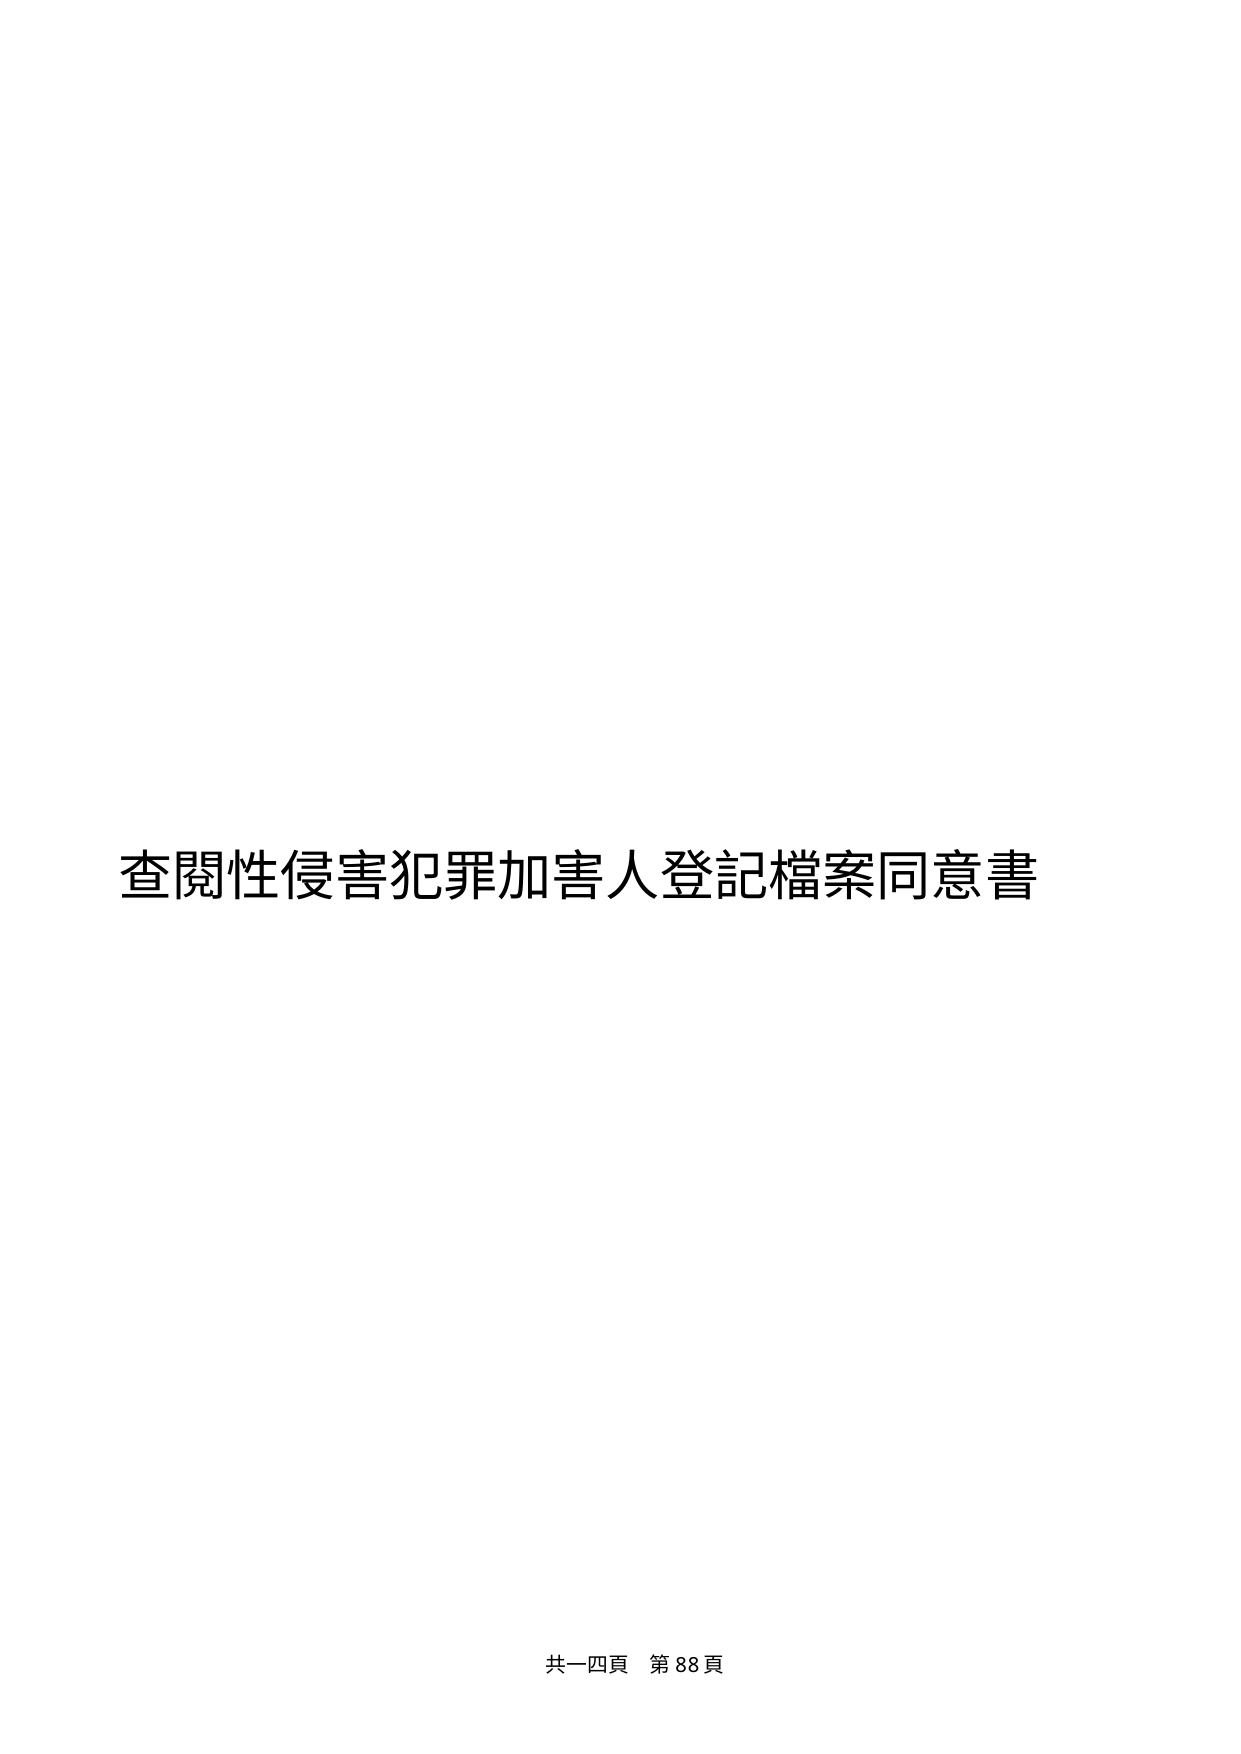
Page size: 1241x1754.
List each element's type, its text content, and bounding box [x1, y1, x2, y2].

text 查閱性侵害犯罪加害人登記檔案同意書 [118, 799, 1168, 924]
